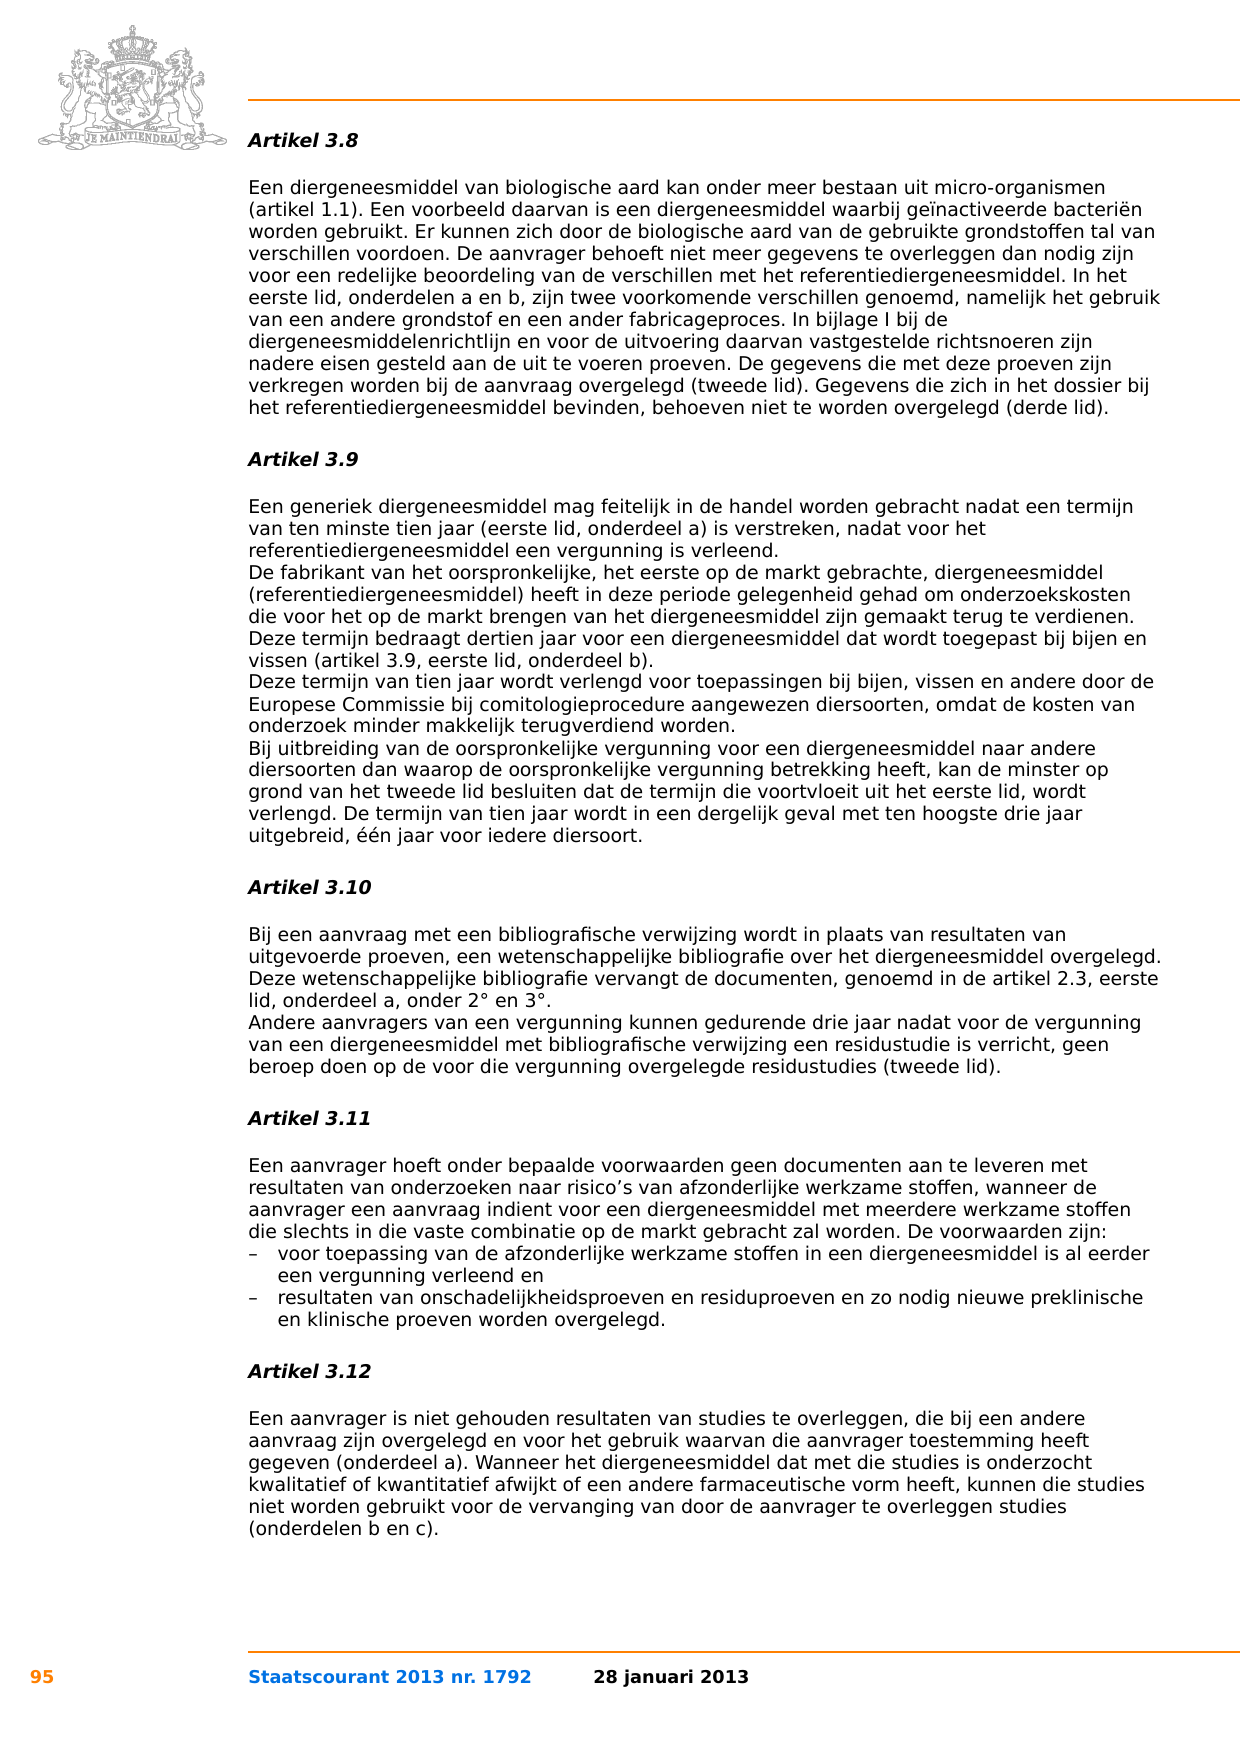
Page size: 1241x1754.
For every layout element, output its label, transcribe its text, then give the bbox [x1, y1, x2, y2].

text Een aanvrager is niet gehouden resultaten van studies te overleggen, die bij een andere aanvraag zijn overgelegd en voor het gebruik waarvan die aanvrager toestemming heeft gegeven (onderdeel a). Wanneer het diergeneesmiddel dat met die studies is onderzocht kwalitatief of kwantitatief afwijkt of een andere farmaceutische vorm heeft, kunnen die studies niet worden gebruikt voor de vervanging van door de aanvrager te overleggen studies (onderdelen b en c). [248, 1408, 1163, 1540]
text De fabrikant van het oorspronkelijke, het eerste op de markt gebrachte, diergeneesmiddel (referentiediergeneesmiddel) heeft in deze periode gelegenheid gehad om onderzoekskosten die voor het op de markt brengen van het diergeneesmiddel zijn gemaakt terug te verdienen. [248, 562, 1163, 627]
subtitle Artikel 3.10 [248, 877, 1163, 899]
text – resultaten van onschadelijkheidsproeven en residuproeven en zo nodig nieuwe preklinische en klinische proeven worden overgelegd. [248, 1287, 1163, 1331]
text Deze termijn van tien jaar wordt verlengd voor toepassingen bij bijen, vissen en andere door de Europese Commissie bij comitologieprocedure aangewezen diersoorten, omdat de kosten van onderzoek minder makkelijk terugverdiend worden. [248, 671, 1163, 737]
text Bij een aanvraag met een bibliografische verwijzing wordt in plaats van resultaten van uitgevoerde proeven, een wetenschappelijke bibliografie over het diergeneesmiddel overgelegd. Deze wetenschappelijke bibliografie vervangt de documenten, genoemd in de artikel 2.3, eerste lid, onderdeel a, onder 2° en 3°. [248, 924, 1163, 1012]
subtitle Artikel 3.8 [248, 130, 1163, 152]
subtitle Artikel 3.9 [248, 449, 1163, 471]
text Andere aanvragers van een vergunning kunnen gedurende drie jaar nadat voor de vergunning van een diergeneesmiddel met bibliografische verwijzing een residustudie is verricht, geen beroep doen op de voor die vergunning overgelegde residustudies (tweede lid). [248, 1012, 1163, 1078]
text Een generiek diergeneesmiddel mag feitelijk in de handel worden gebracht nadat een termijn van ten minste tien jaar (eerste lid, onderdeel a) is verstreken, nadat voor het referentiediergeneesmiddel een vergunning is verleend. [248, 496, 1163, 562]
text Een diergeneesmiddel van biologische aard kan onder meer bestaan uit micro-organismen (artikel 1.1). Een voorbeeld daarvan is een diergeneesmiddel waarbij geïnactiveerde bacteriën worden gebruikt. Er kunnen zich door de biologische aard van de gebruikte grondstoffen tal van verschillen voordoen. De aanvrager behoeft niet meer gegevens te overleggen dan nodig zijn voor een redelijke beoordeling van de verschillen met het referentiediergeneesmiddel. In het eerste lid, onderdelen a en b, zijn twee voorkomende verschillen genoemd, namelijk het gebruik van een andere grondstof en een ander fabricageproces. In bijlage I bij de diergeneesmiddelenrichtlijn en voor de uitvoering daarvan vastgestelde richtsnoeren zijn nadere eisen gesteld aan de uit te voeren proeven. De gegevens die met deze proeven zijn verkregen worden bij de aanvraag overgelegd (tweede lid). Gegevens die zich in het dossier bij het referentiediergeneesmiddel bevinden, behoeven niet te worden overgelegd (derde lid). [248, 177, 1163, 419]
subtitle Artikel 3.11 [248, 1108, 1163, 1130]
text – voor toepassing van de afzonderlijke werkzame stoffen in een diergeneesmiddel is al eerder een vergunning verleend en [248, 1243, 1163, 1287]
picture [38, 25, 227, 150]
text Een aanvrager hoeft onder bepaalde voorwaarden geen documenten aan te leveren met resultaten van onderzoeken naar risico’s van afzonderlijke werkzame stoffen, wanneer de aanvrager een aanvraag indient voor een diergeneesmiddel met meerdere werkzame stoffen die slechts in die vaste combinatie op de markt gebracht zal worden. De voorwaarden zijn: [248, 1155, 1163, 1243]
text Bij uitbreiding van de oorspronkelijke vergunning voor een diergeneesmiddel naar andere diersoorten dan waarop de oorspronkelijke vergunning betrekking heeft, kan de minster op grond van het tweede lid besluiten dat de termijn die voortvloeit uit het eerste lid, wordt verlengd. De termijn van tien jaar wordt in een dergelijk geval met ten hoogste drie jaar uitgebreid, één jaar voor iedere diersoort. [248, 737, 1163, 847]
text Deze termijn bedraagt dertien jaar voor een diergeneesmiddel dat wordt toegepast bij bijen en vissen (artikel 3.9, eerste lid, onderdeel b). [248, 627, 1163, 671]
subtitle Artikel 3.12 [248, 1361, 1163, 1383]
